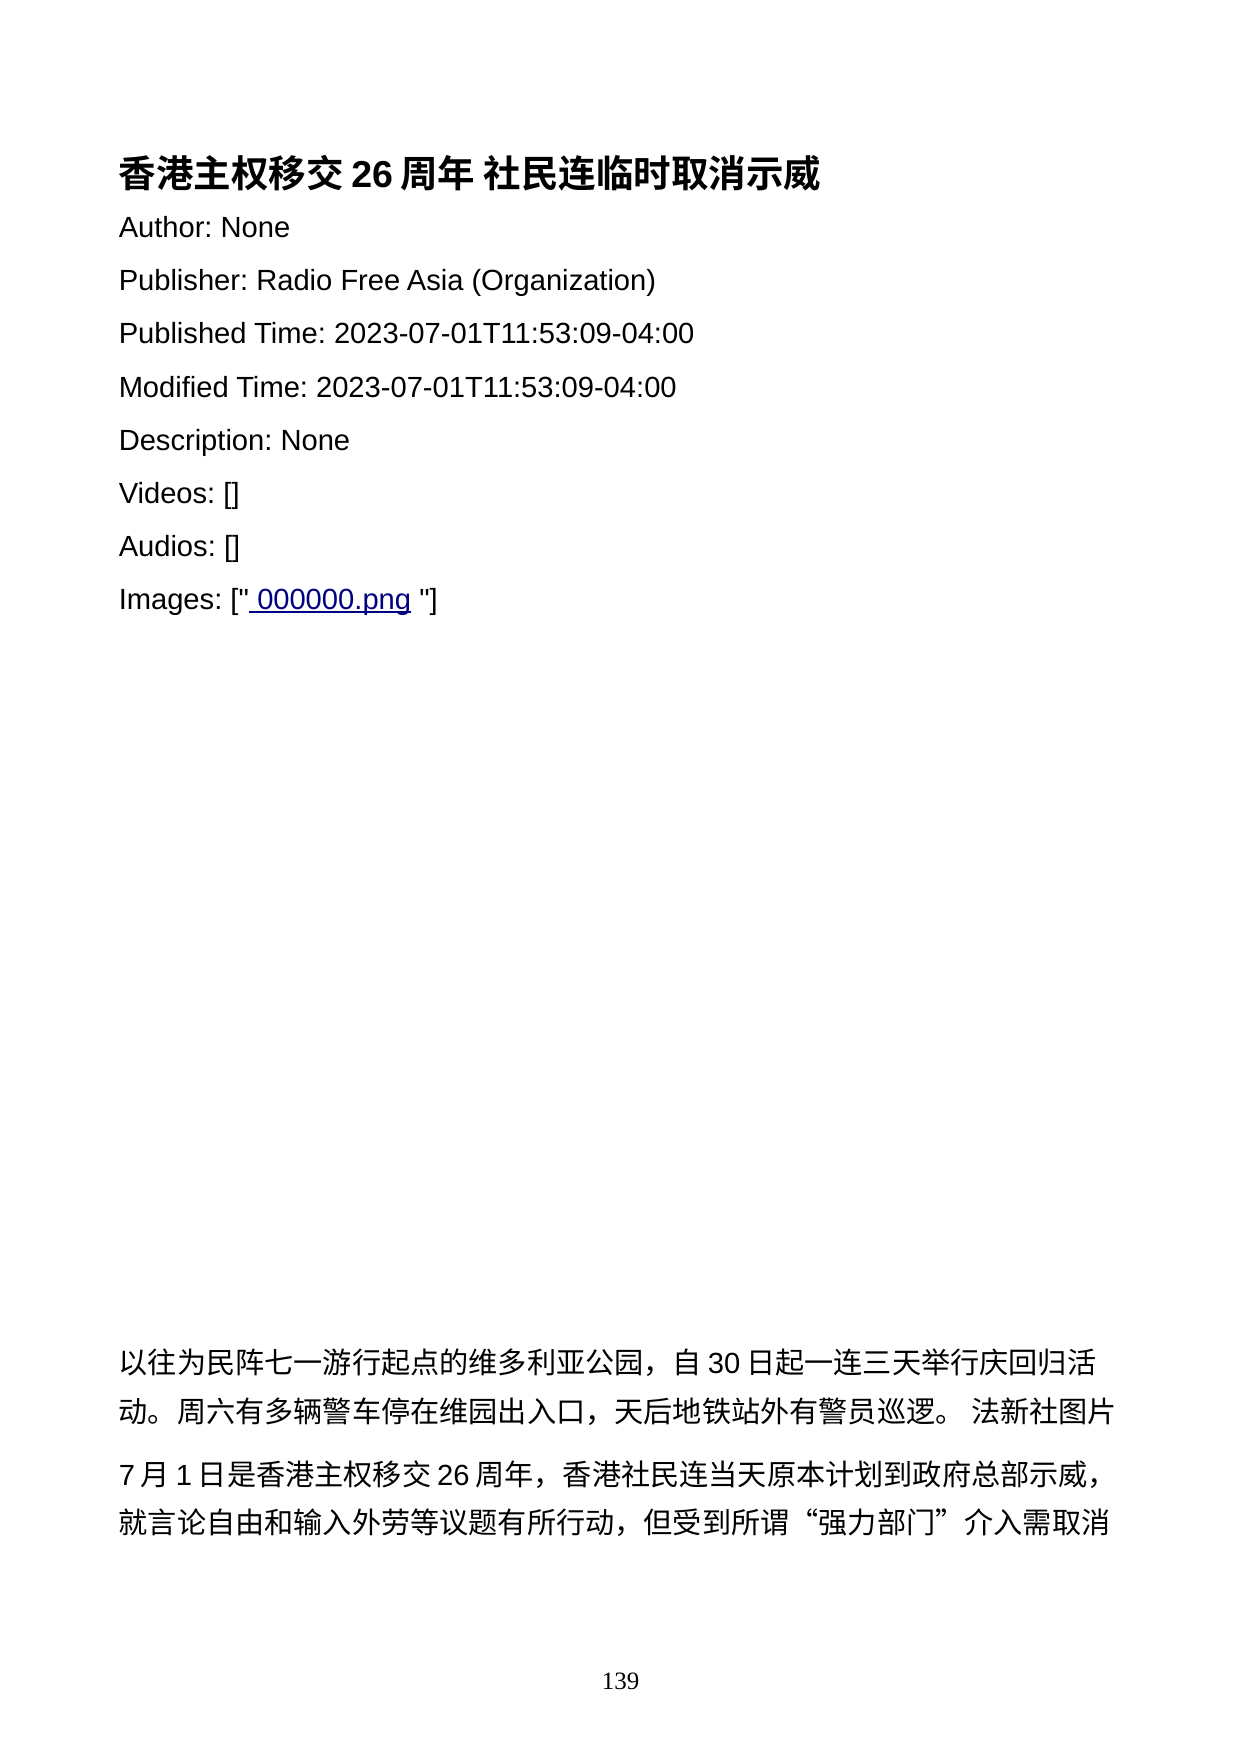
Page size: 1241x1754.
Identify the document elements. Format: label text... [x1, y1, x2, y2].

subtitle 香港主权移交26周年 社民连临时取消示威 [118, 143, 1122, 198]
text Modified Time: 2023-07-01T11:53:09-04:00 [118, 370, 1122, 403]
text Images: [" 000000.png "] [118, 582, 1122, 616]
text 以往为民阵七一游行起点的维多利亚公园，自30日起一连三天举行庆回归活动。周六有多辆警车停在维园出入口，天后地铁站外有警员巡逻。 法新社图片 [118, 635, 1122, 1430]
text 7月1日是香港主权移交26周年，香港社民连当天原本计划到政府总部示威，就言论自由和输入外劳等议题有所行动，但受到所谓“强力部门”介入需取消 [118, 1451, 1122, 1542]
text Videos: [] [118, 476, 1122, 509]
text Publisher: Radio Free Asia (Organization) [118, 263, 1122, 297]
text Published Time: 2023-07-01T11:53:09-04:00 [118, 317, 1122, 350]
text Description: None [118, 423, 1122, 456]
text Author: None [118, 210, 1122, 244]
text Audios: [] [118, 529, 1122, 563]
